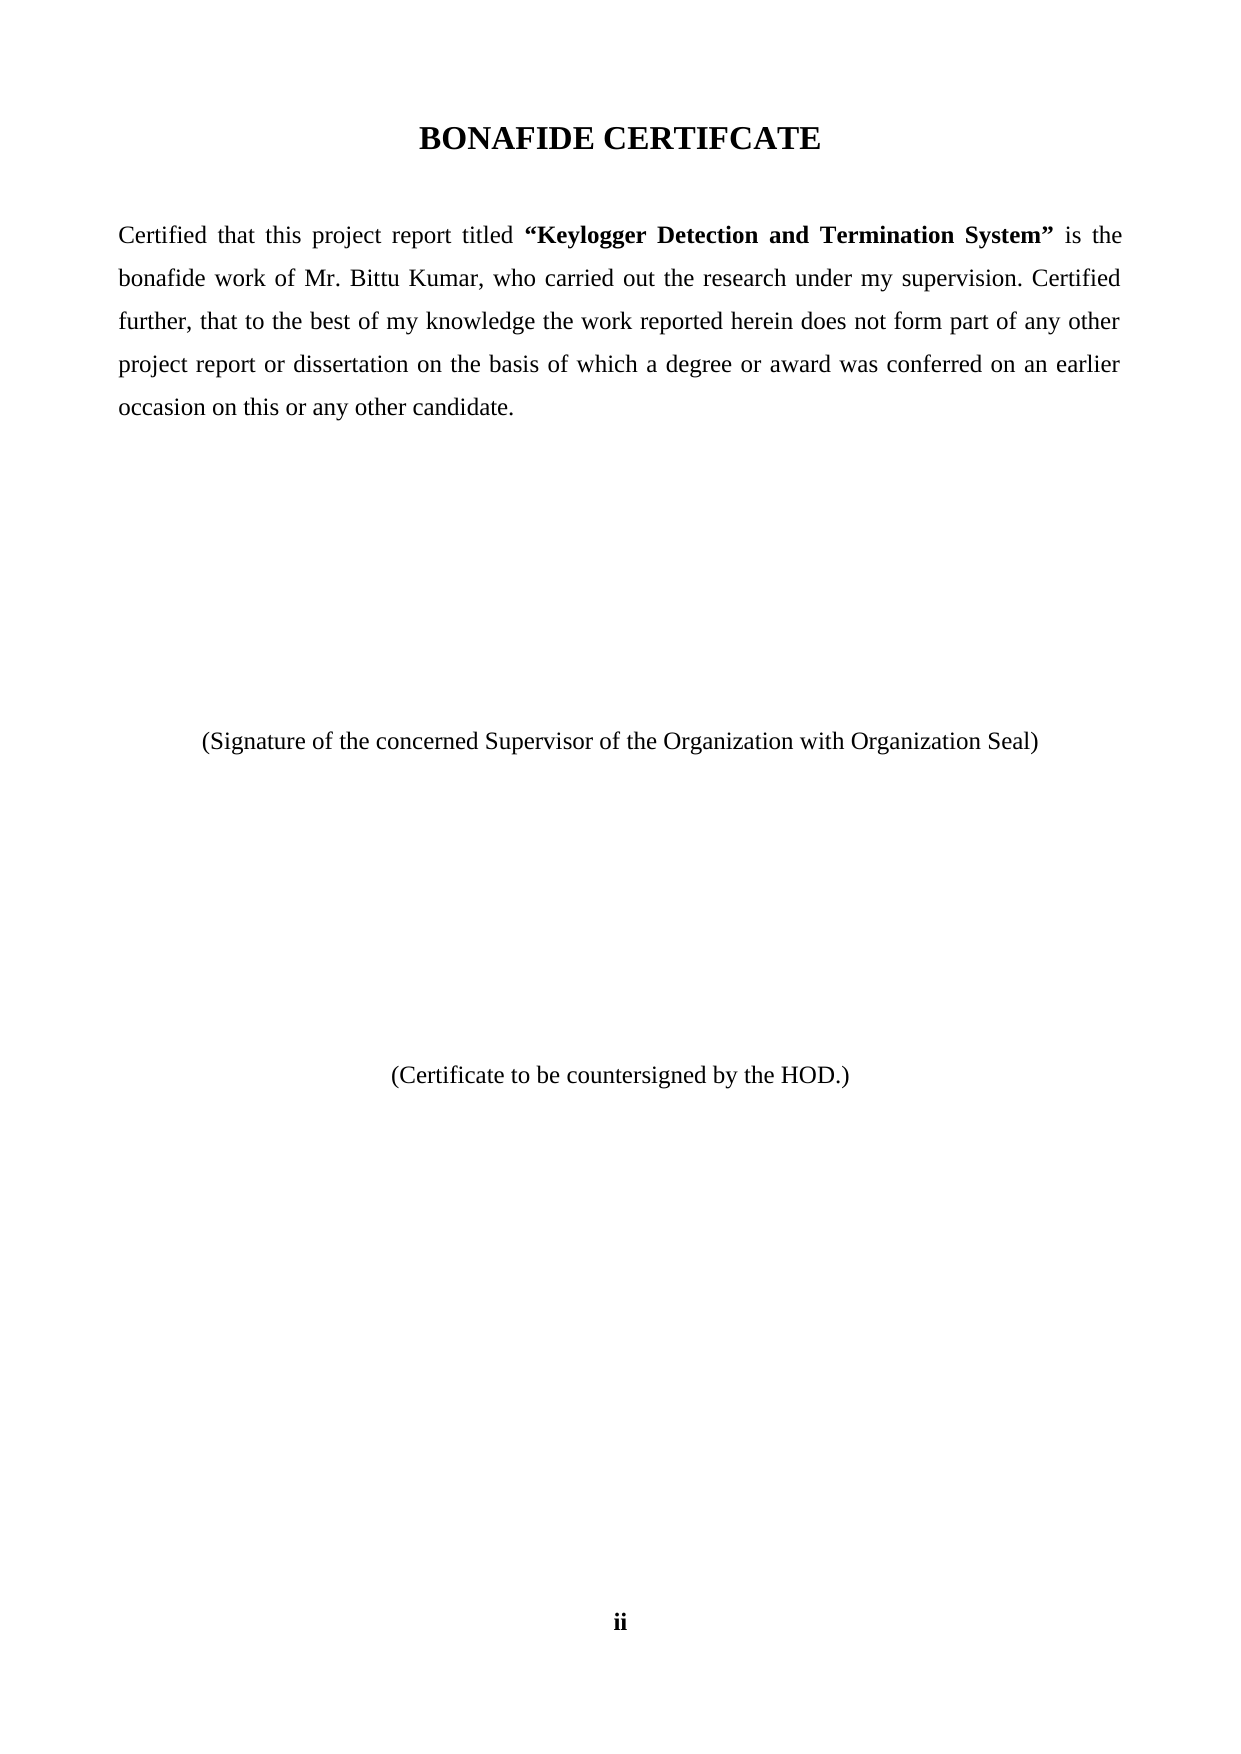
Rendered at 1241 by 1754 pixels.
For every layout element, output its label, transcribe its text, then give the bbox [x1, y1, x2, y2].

text Certified that this project report titled “Keylogger Detection and Termination System” is the bonafide work of Mr. Bittu Kumar, who carried out the research under my supervision. Certified further, that to the best of my knowledge the work reported herein does not form part of any other project report or dissertation on the basis of which a degree or award was conferred on an earlier occasion on this or any other candidate. [118, 220, 1122, 421]
text (Certificate to be countersigned by the HOD.) [118, 1060, 1122, 1088]
text (Signature of the concerned Supervisor of the Organization with Organization Seal) [118, 726, 1122, 755]
text BONAFIDE CERTIFCATE [118, 118, 1122, 156]
